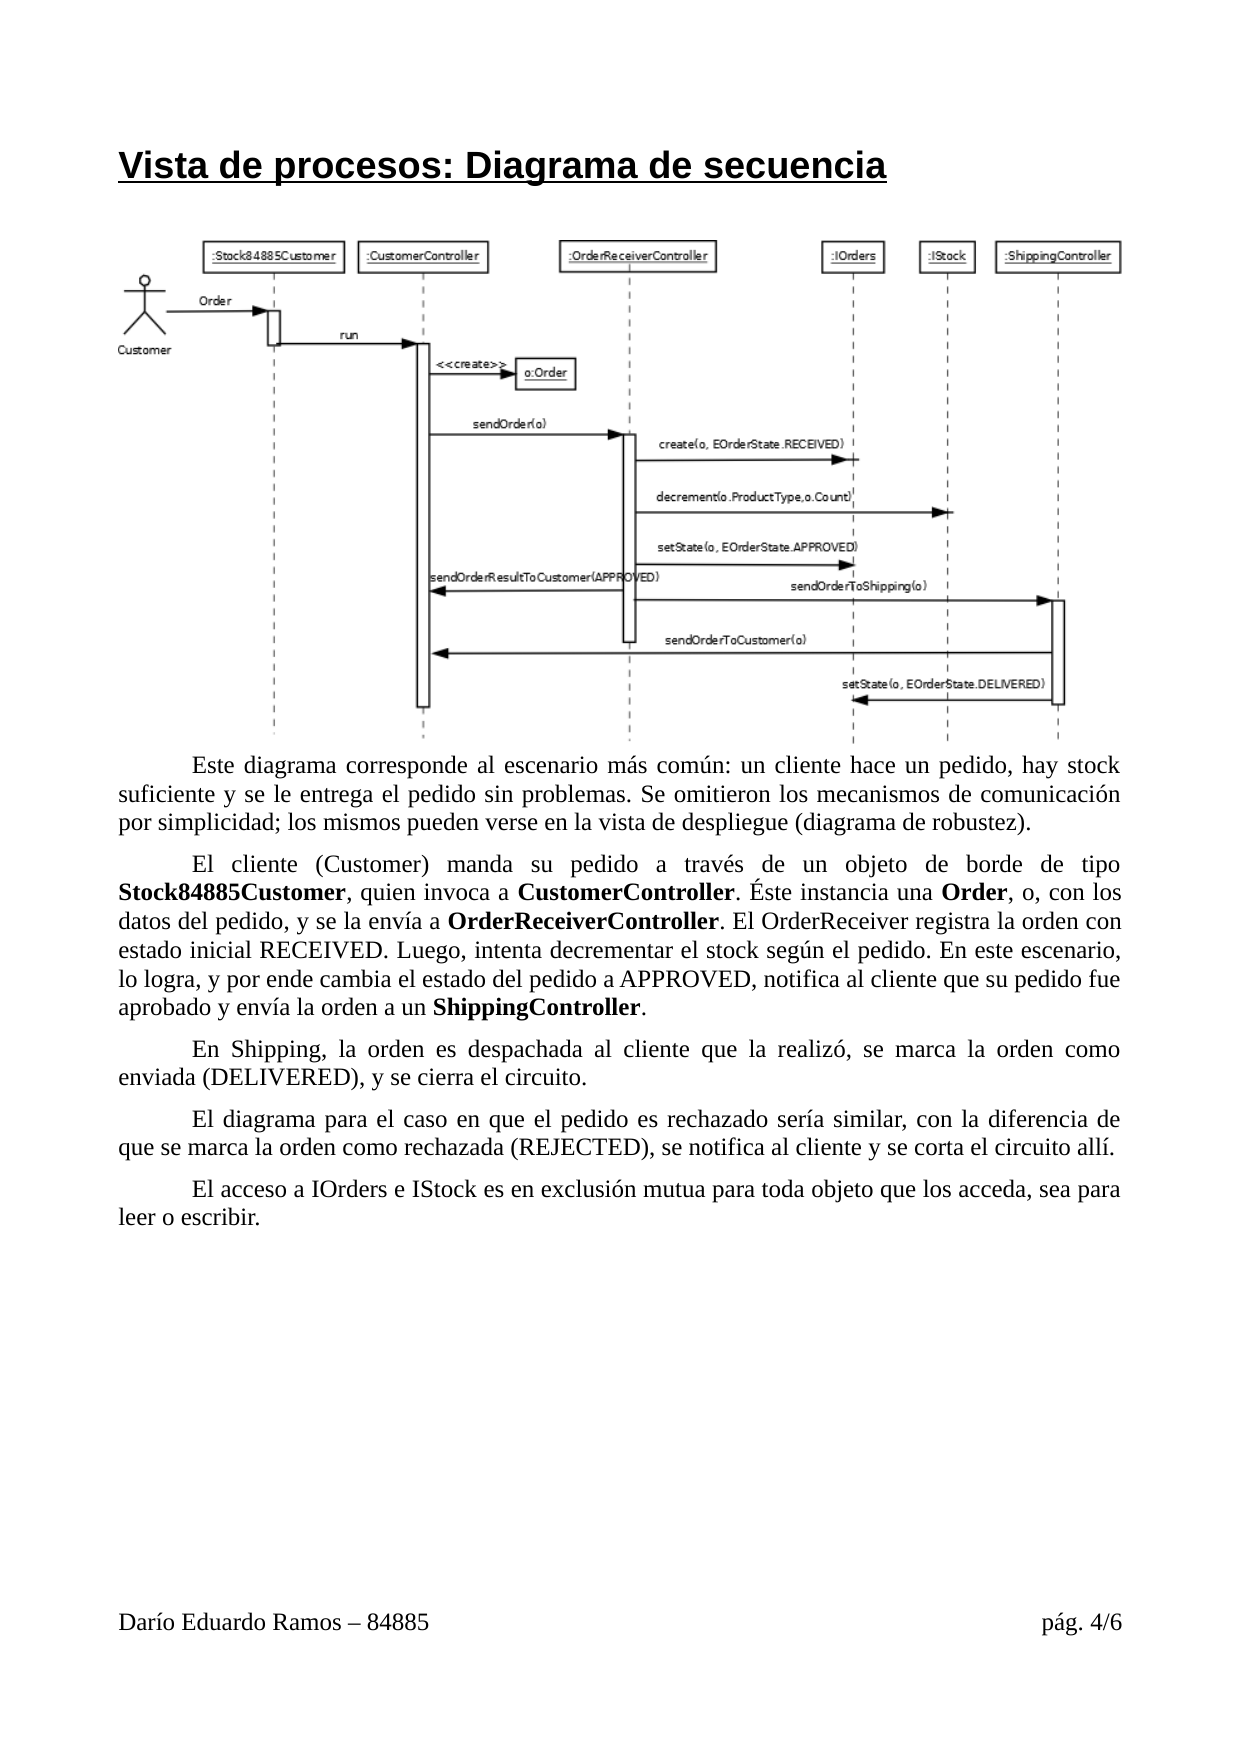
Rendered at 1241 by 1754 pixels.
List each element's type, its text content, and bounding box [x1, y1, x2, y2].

text El diagrama para el caso en que el pedido es rechazado sería similar, con la diferencia de que se marca la orden como rechazada (REJECTED), se notifica al cliente y se corta el circuito allí. [118, 1104, 1122, 1161]
text Este diagrama corresponde al escenario más común: un cliente hace un pedido, hay stock suficiente y se le entrega el pedido sin problemas. Se omitieron los mecanismos de comunicación por simplicidad; los mismos pueden verse en la vista de despliegue (diagrama de robustez). [118, 750, 1122, 836]
subtitle Vista de procesos: Diagrama de secuencia [118, 143, 1122, 187]
picture [118, 240, 1123, 750]
text El cliente (Customer) manda su pedido a través de un objeto de borde de tipo Stock84885Customer, quien invoca a CustomerController. Éste instancia una Order, o, con los datos del pedido, y se la envía a OrderReceiverController. El OrderReceiver registra la orden con estado inicial RECEIVED. Luego, intenta decrementar el stock según el pedido. En este escenario, lo logra, y por ende cambia el estado del pedido a APPROVED, notifica al cliente que su pedido fue aprobado y envía la orden a un ShippingController. [118, 849, 1122, 1021]
text El acceso a IOrders e IStock es en exclusión mutua para toda objeto que los acceda, sea para leer o escribir. [118, 1174, 1122, 1231]
text En Shipping, la orden es despachada al cliente que la realizó, se marca la orden como enviada (DELIVERED), y se cierra el circuito. [118, 1034, 1122, 1091]
